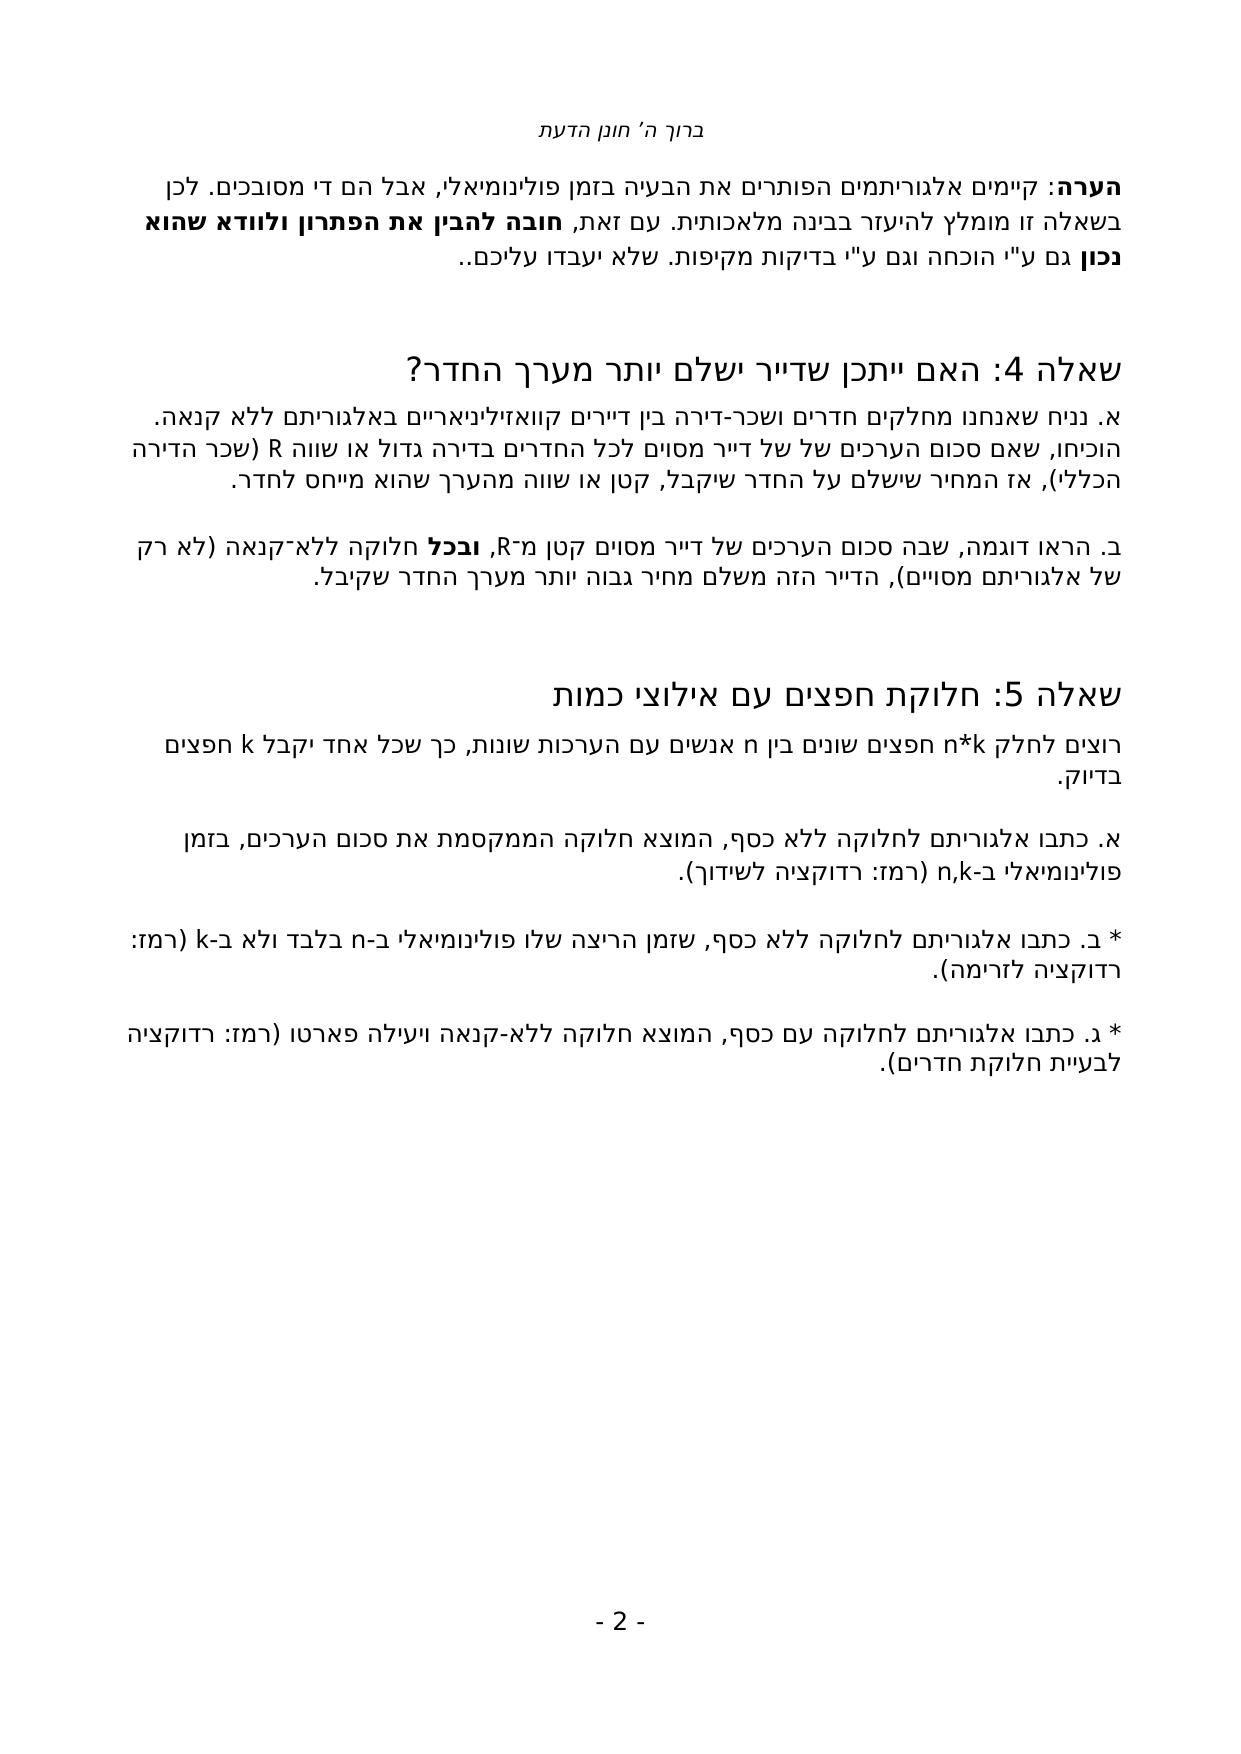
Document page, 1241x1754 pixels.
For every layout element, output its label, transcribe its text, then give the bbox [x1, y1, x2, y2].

text * ג. כתבו אלגוריתם לחלוקה עם כסף, המוצא חלוקה ללא-קנאה ויעילה פארטו (רמז: רדוקציה לבעיית חלוקת חדרים). [118, 1019, 1122, 1077]
text רוצים לחלק n*k חפצים שונים בין n אנשים עם הערכות שונות, כך שכל אחד יקבל k חפצים בדיוק. [118, 727, 1122, 790]
text א. כתבו אלגוריתם לחלוקה ללא כסף, המוצא חלוקה הממקסמת את סכום הערכים, בזמן פולינומיאלי ב-n,k (רמז: רדוקציה לשידוך). [118, 824, 1122, 887]
text ב. הראו דוגמה, שבה סכום הערכים של דייר מסוים קטן מ־R, ובכל חלוקה ללא־קנאה (לא רק של אלגוריתם מסויים), הדייר הזה משלם מחיר גבוה יותר מערך החדר שקיבל. [118, 528, 1122, 592]
text א. נניח שאנחנו מחלקים חדרים ושכר-דירה בין דיירים קוואזיליניאריים באלגוריתם ללא קנאה. הוכיחו, שאם סכום הערכים של של דייר מסוים לכל החדרים בדירה גדול או שווה R (שכר הדירה הכללי), אז המחיר שישלם על החדר שיקבל, קטן או שווה מהערך שהוא מייחס לחדר. [118, 402, 1122, 494]
subtitle שאלה 5: חלוקת חפצים עם אילוצי כמות [118, 676, 1122, 714]
text הערה: קיימים אלגוריתמים הפותרים את הבעיה בזמן פולינומיאלי, אבל הם די מסובכים. לכן בשאלה זו מומלץ להיעזר בבינה מלאכותית. עם זאת, חובה להבין את הפתרון ולוודא שהוא נכון גם ע"י הוכחה וגם ע"י בדיקות מקיפות. שלא יעבדו עליכם.. [118, 172, 1122, 271]
text * ב. כתבו אלגוריתם לחלוקה ללא כסף, שזמן הריצה שלו פולינומיאלי ב-n בלבד ולא ב-k (רמז: רדוקציה לזרימה). [118, 922, 1122, 985]
subtitle שאלה 4: האם ייתכן שדייר ישלם יותר מערך החדר? [118, 351, 1122, 389]
